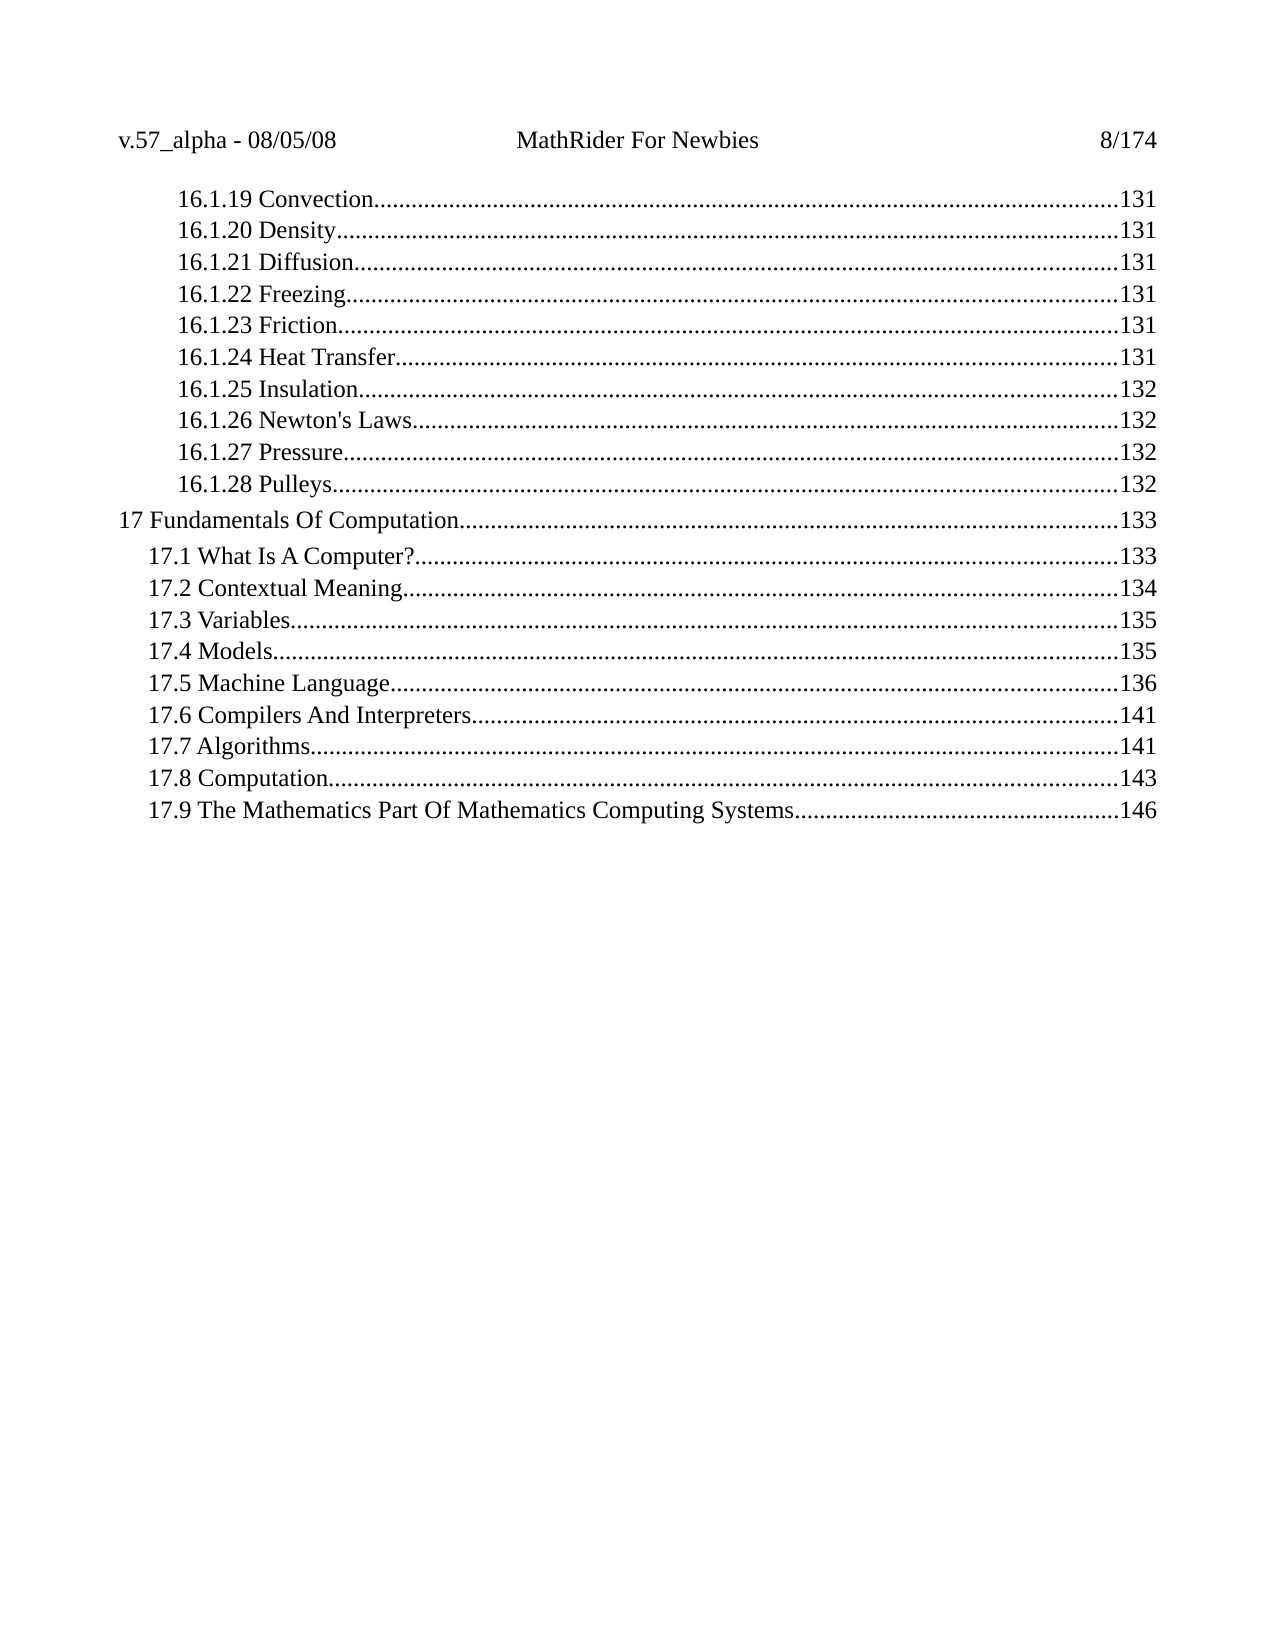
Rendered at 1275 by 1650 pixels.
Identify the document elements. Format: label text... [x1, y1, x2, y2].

text 16.1.24 Heat Transfer 131 [177, 342, 1157, 371]
text 16.1.19 Convection 131 [177, 184, 1157, 213]
text 16.1.28 Pulleys 132 [177, 469, 1157, 498]
text 17.5 Machine Language 136 [148, 668, 1157, 697]
text 17 Fundamentals Of Computation 133 [118, 505, 1157, 534]
text 16.1.20 Density 131 [177, 216, 1157, 244]
text 16.1.22 Freezing 131 [177, 279, 1157, 308]
text 17.1 What Is A Computer? 133 [148, 541, 1157, 570]
text 17.4 Models 135 [148, 636, 1157, 665]
text 17.6 Compilers And Interpreters 141 [148, 700, 1157, 728]
text 17.8 Computation 143 [148, 763, 1157, 792]
text 17.2 Contextual Meaning 134 [148, 573, 1157, 602]
text 17.9 The Mathematics Part Of Mathematics Computing Systems 146 [148, 795, 1157, 823]
text 16.1.26 Newton's Laws 132 [177, 406, 1157, 434]
text 17.3 Variables 135 [148, 605, 1157, 633]
text 17.7 Algorithms 141 [148, 731, 1157, 760]
text 16.1.27 Pressure 132 [177, 437, 1157, 466]
text 16.1.25 Insulation 132 [177, 374, 1157, 403]
text 16.1.21 Diffusion 131 [177, 247, 1157, 276]
text 16.1.23 Friction 131 [177, 311, 1157, 339]
